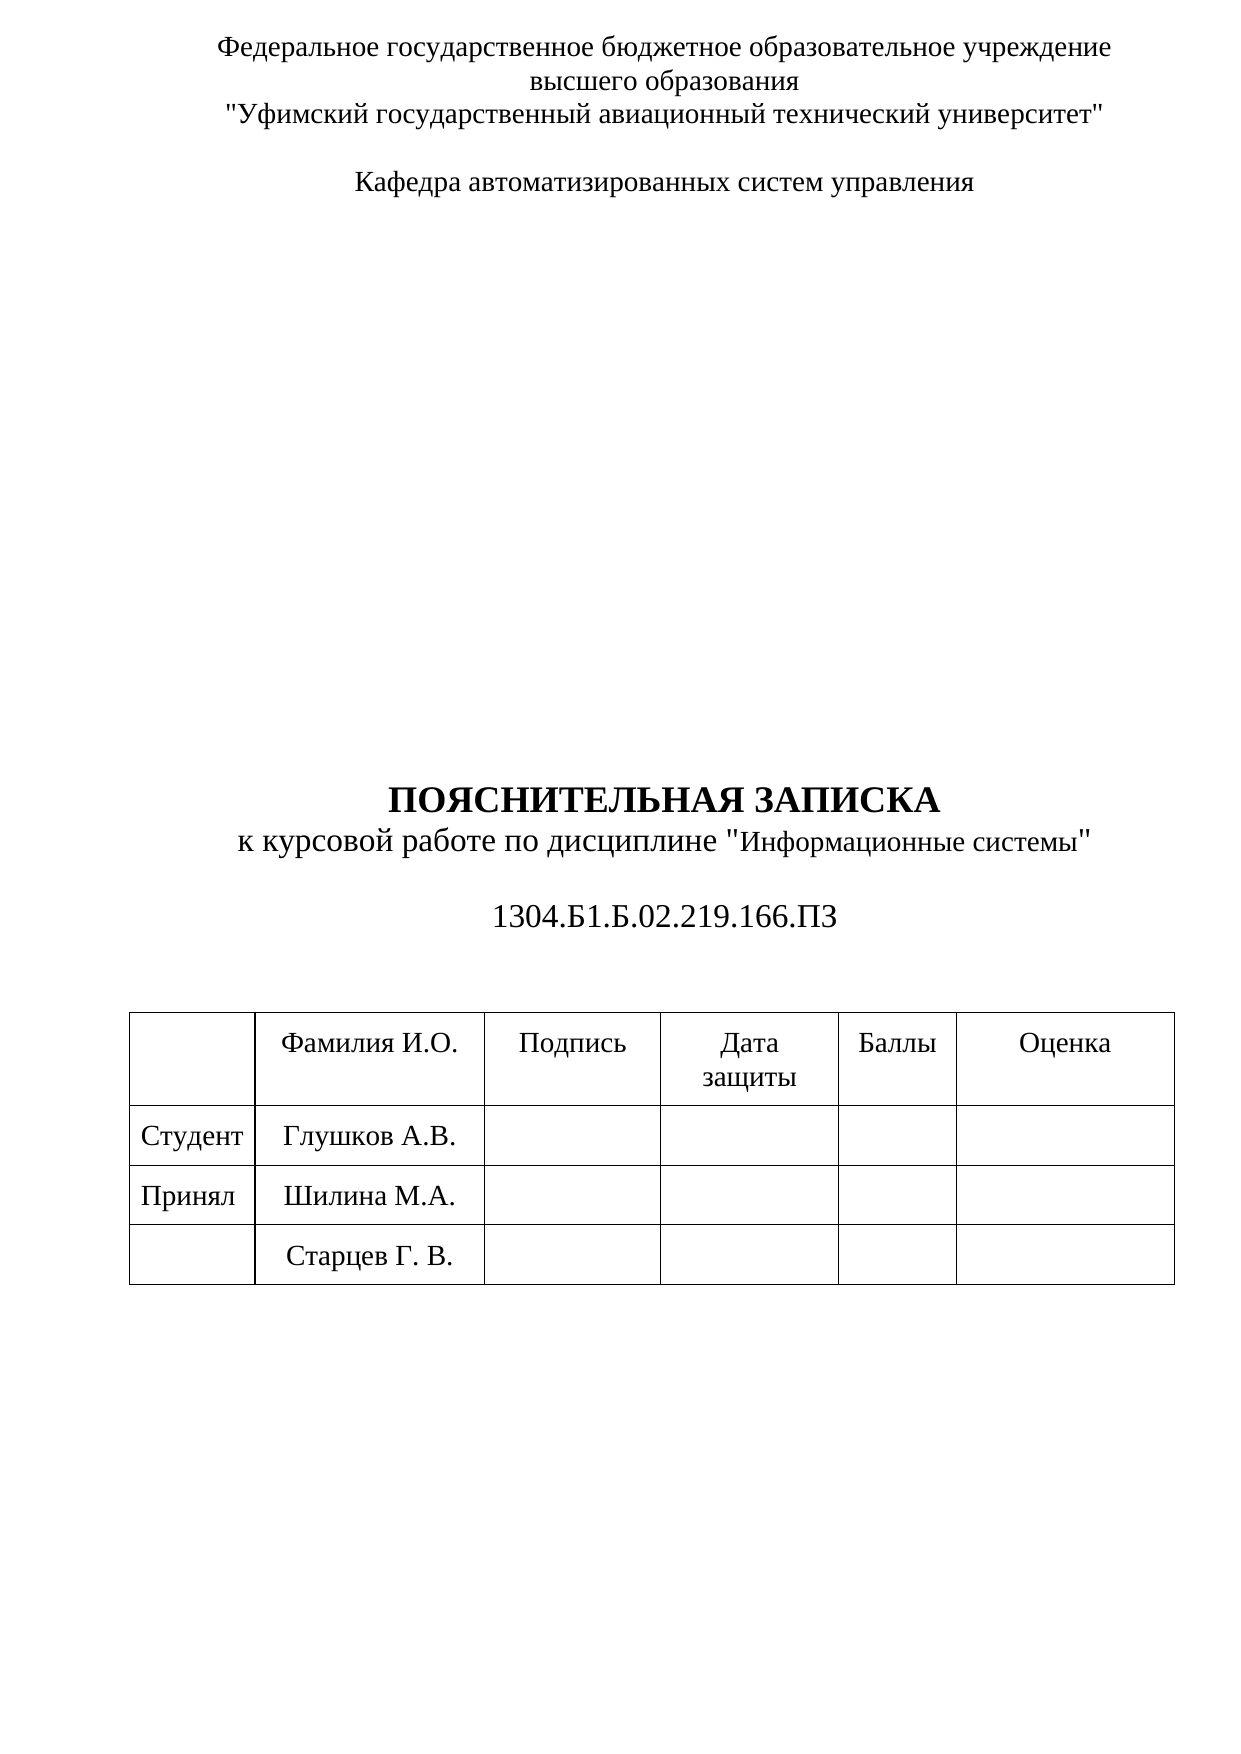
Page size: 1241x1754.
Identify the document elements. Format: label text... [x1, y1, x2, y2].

text к курсовой работе по дисциплине "Информационные системы" [118, 820, 1211, 858]
text Федеральное государственное бюджетное образовательное учреждение [118, 29, 1211, 63]
table_cell [839, 1166, 956, 1224]
table_cell Студент [130, 1106, 254, 1164]
table_header Дата защиты [661, 1013, 838, 1105]
table_cell [661, 1106, 838, 1164]
table_cell [839, 1106, 956, 1164]
table_cell Шилина М.А. [256, 1166, 484, 1224]
text высшего образования [118, 63, 1211, 97]
table_cell [957, 1225, 1174, 1284]
table_cell Глушков А.В. [256, 1106, 484, 1164]
table_cell [661, 1166, 838, 1224]
table_header [130, 1013, 254, 1105]
table_header Подпись [485, 1013, 660, 1105]
table_cell [661, 1225, 838, 1284]
table_cell [130, 1225, 254, 1284]
table_header Баллы [839, 1013, 956, 1105]
table_cell Старцев Г. В. [256, 1225, 484, 1284]
table_cell Принял [130, 1166, 254, 1224]
table_cell [957, 1106, 1174, 1164]
table_cell [485, 1225, 660, 1284]
text "Уфимский государственный авиационный технический университет" [118, 97, 1211, 130]
table_header Оценка [957, 1013, 1174, 1105]
table_cell [485, 1166, 660, 1224]
table_cell [839, 1225, 956, 1284]
table_cell [485, 1106, 660, 1164]
text ПОЯСНИТЕЛЬНАЯ ЗАПИСКА [118, 777, 1211, 820]
table_cell [957, 1166, 1174, 1224]
text Кафедра автоматизированных систем управления [118, 164, 1211, 197]
text 1304.Б1.Б.02.219.166.ПЗ [118, 897, 1211, 935]
table_header Фамилия И.О. [256, 1013, 484, 1105]
